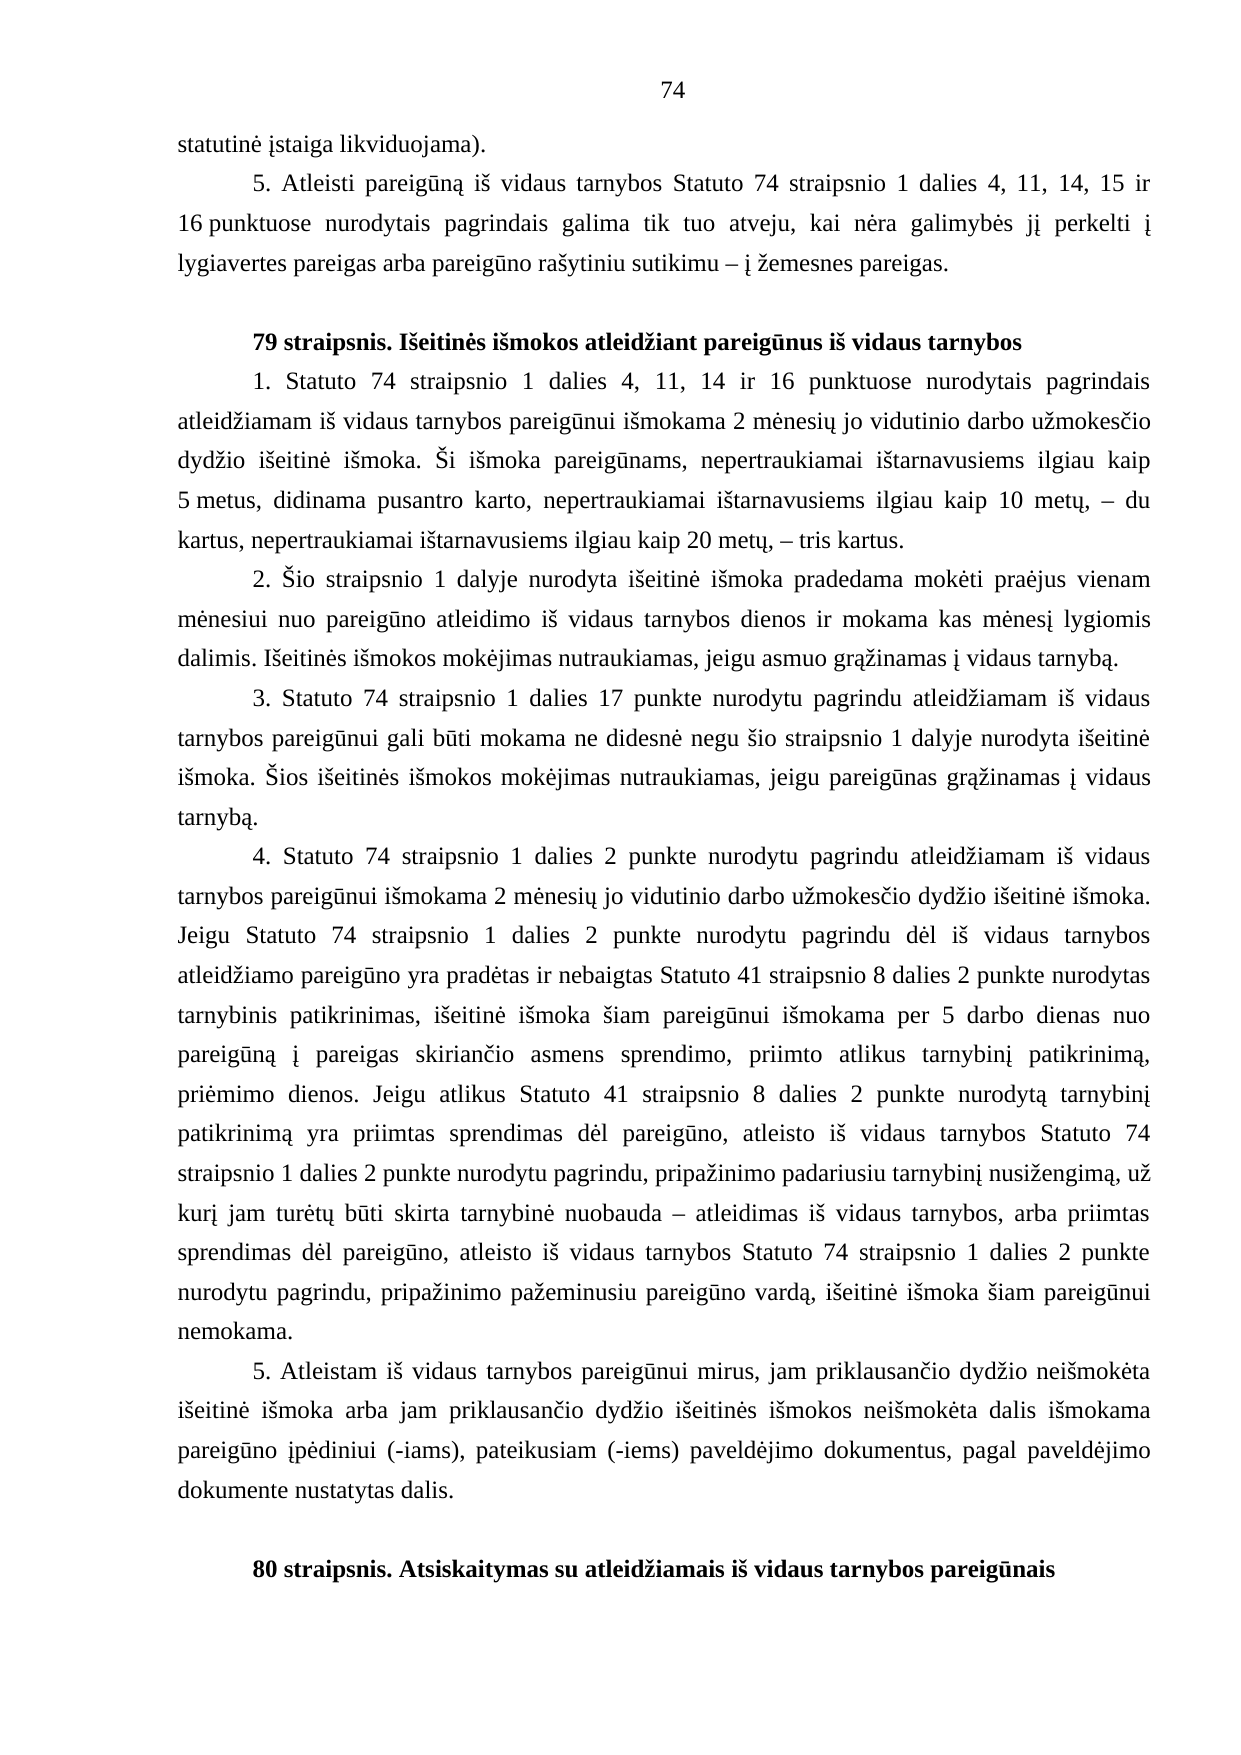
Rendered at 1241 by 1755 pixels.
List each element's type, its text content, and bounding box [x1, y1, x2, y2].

text 4. Statuto 74 straipsnio 1 dalies 2 punkte nurodytu pagrindu atleidžiamam iš vidaus tarnybos pareigūnui išmokama 2 mėnesių jo vidutinio darbo užmokesčio dydžio išeitinė išmoka. Jeigu Statuto 74 straipsnio 1 dalies 2 punkte nurodytu pagrindu dėl iš vidaus tarnybos atleidžiamo pareigūno yra pradėtas ir nebaigtas Statuto 41 straipsnio 8 dalies 2 punkte nurodytas tarnybinis patikrinimas, išeitinė išmoka šiam pareigūnui išmokama per 5 darbo dienas nuo pareigūną į pareigas skiriančio asmens sprendimo, priimto atlikus tarnybinį patikrinimą, priėmimo dienos. Jeigu atlikus Statuto 41 straipsnio 8 dalies 2 punkte nurodytą tarnybinį patikrinimą yra priimtas sprendimas dėl pareigūno, atleisto iš vidaus tarnybos Statuto 74 straipsnio 1 dalies 2 punkte nurodytu pagrindu, pripažinimo padariusiu tarnybinį nusižengimą, už kurį jam turėtų būti skirta tarnybinė nuobauda – atleidimas iš vidaus tarnybos, arba priimtas sprendimas dėl pareigūno, atleisto iš vidaus tarnybos Statuto 74 straipsnio 1 dalies 2 punkte nurodytu pagrindu, pripažinimo pažeminusiu pareigūno vardą, išeitinė išmoka šiam pareigūnui nemokama. [177, 831, 1152, 1345]
text 79 straipsnis. Išeitinės išmokos atleidžiant pareigūnus iš vidaus tarnybos [177, 316, 1152, 356]
text statutinė įstaiga likviduojama). [177, 118, 1152, 158]
text 5. Atleistam iš vidaus tarnybos pareigūnui mirus, jam priklausančio dydžio neišmokėta išeitinė išmoka arba jam priklausančio dydžio išeitinės išmokos neišmokėta dalis išmokama pareigūno įpėdiniui (-iams), pateikusiam (-iems) paveldėjimo dokumentus, pagal paveldėjimo dokumente nustatytas dalis. [177, 1345, 1152, 1503]
text 1. Statuto 74 straipsnio 1 dalies 4, 11, 14 ir 16 punktuose nurodytais pagrindais atleidžiamam iš vidaus tarnybos pareigūnui išmokama 2 mėnesių jo vidutinio darbo užmokesčio dydžio išeitinė išmoka. Ši išmoka pareigūnams, nepertraukiamai ištarnavusiems ilgiau kaip 5 metus, didinama pusantro karto, nepertraukiamai ištarnavusiems ilgiau kaip 10 metų, – du kartus, nepertraukiamai ištarnavusiems ilgiau kaip 20 metų, – tris kartus. [177, 356, 1152, 553]
text 5. Atleisti pareigūną iš vidaus tarnybos Statuto 74 straipsnio 1 dalies 4, 11, 14, 15 ir 16 punktuose nurodytais pagrindais galima tik tuo atveju, kai nėra galimybės jį perkelti į lygiavertes pareigas arba pareigūno rašytiniu sutikimu – į žemesnes pareigas. [177, 158, 1152, 276]
text 80 straipsnis. Atsiskaitymas su atleidžiamais iš vidaus tarnybos pareigūnais [177, 1543, 1152, 1583]
text 3. Statuto 74 straipsnio 1 dalies 17 punkte nurodytu pagrindu atleidžiamam iš vidaus tarnybos pareigūnui gali būti mokama ne didesnė negu šio straipsnio 1 dalyje nurodyta išeitinė išmoka. Šios išeitinės išmokos mokėjimas nutraukiamas, jeigu pareigūnas grąžinamas į vidaus tarnybą. [177, 672, 1152, 831]
text 2. Šio straipsnio 1 dalyje nurodyta išeitinė išmoka pradedama mokėti praėjus vienam mėnesiui nuo pareigūno atleidimo iš vidaus tarnybos dienos ir mokama kas mėnesį lygiomis dalimis. Išeitinės išmokos mokėjimas nutraukiamas, jeigu asmuo grąžinamas į vidaus tarnybą. [177, 553, 1152, 672]
